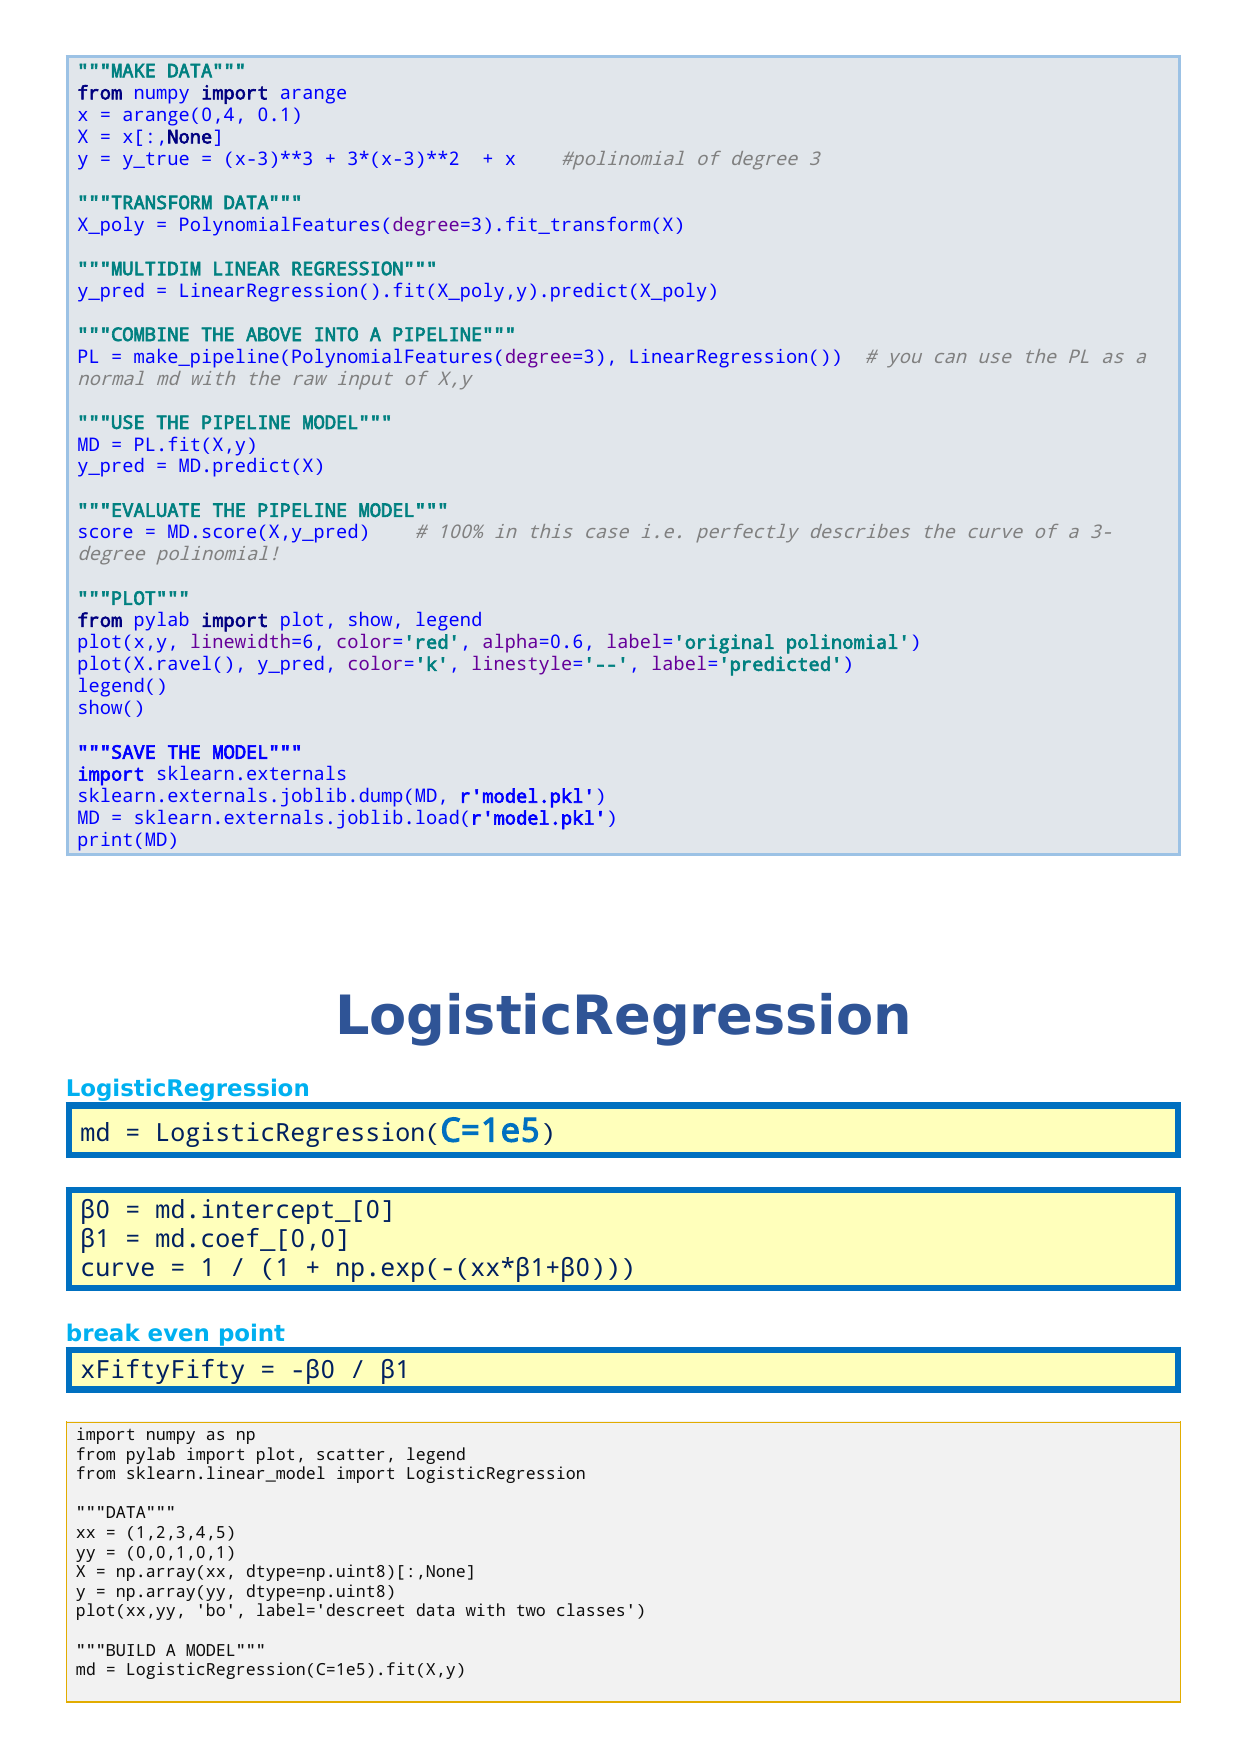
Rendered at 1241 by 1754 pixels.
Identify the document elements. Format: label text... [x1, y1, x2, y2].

text """SAVE THE MODEL""" import sklearn.externals sklearn.externals.joblib.dump(MD, r'model.pkl') MD = sklearn.externals.joblib.load(r'model.pkl') print(MD) [69, 736, 1178, 853]
text β1 = md.coef_[0,0] [72, 1216, 1175, 1245]
text β0 = md.intercept_[0] [72, 1193, 1175, 1216]
text y = np.array(yy, dtype=np.uint8) [67, 1578, 1180, 1598]
text xx = (1,2,3,4,5) [67, 1519, 1180, 1539]
text """MAKE DATA""" from numpy import arange x = arange(0,4, 0.1) X = x[:,None] y = y_true = (x-3)**3 + 3*(x-3)**2 + x #polinomial of degree 3 """TRANSFORM DATA""" X_poly = PolynomialFeatures(degree=3).fit_transform(X) """MULTIDIM LINEAR REGRESSION""" y_pred = LinearRegression().fit(X_poly,y).predict(X_poly) """COMBINE THE ABOVE INTO A PIPELINE""" PL = make_pipeline(PolynomialFeatures(degree=3), LinearRegression()) # you can use the PL as a normal md with the raw input of X,y """USE THE PIPELINE MODEL""" MD = PL.fit(X,y) y_pred = MD.predict(X) """EVALUATE THE PIPELINE MODEL""" score = MD.score(X,y_pred) # 100% in this case i.e. perfectly describes the curve of a 3-degree polinomial! """PLOT""" from pylab import plot, show, legend plot(x,y, linewidth=6, color='red', alpha=0.6, label='original polinomial') plot(X.ravel(), y_pred, color='k', linestyle='--', label='predicted') legend() show() [69, 58, 1178, 714]
text import numpy as np [67, 1423, 1180, 1441]
text md = LogisticRegression(C=1e5) [72, 1109, 1175, 1152]
text md = LogisticRegression(C=1e5).fit(X,y) [67, 1656, 1180, 1676]
text xFiftyFifty = -β0 / β1 [72, 1353, 1175, 1386]
text from sklearn.linear_model import LogisticRegression [67, 1461, 1180, 1480]
text LogisticRegression [66, 984, 1181, 1047]
text plot(xx,yy, 'bo', label='descreet data with two classes') [67, 1598, 1180, 1617]
text yy = (0,0,1,0,1) [67, 1539, 1180, 1558]
title LogisticRegression [66, 1076, 1181, 1102]
title break even point [66, 1320, 1181, 1347]
text curve = 1 / (1 + np.exp(-(xx*β1+β0))) [72, 1245, 1175, 1285]
text X = np.array(xx, dtype=np.uint8)[:,None] [67, 1558, 1180, 1578]
text """BUILD A MODEL""" [67, 1637, 1180, 1656]
text from pylab import plot, scatter, legend [67, 1441, 1180, 1461]
text """DATA""" [67, 1500, 1180, 1519]
